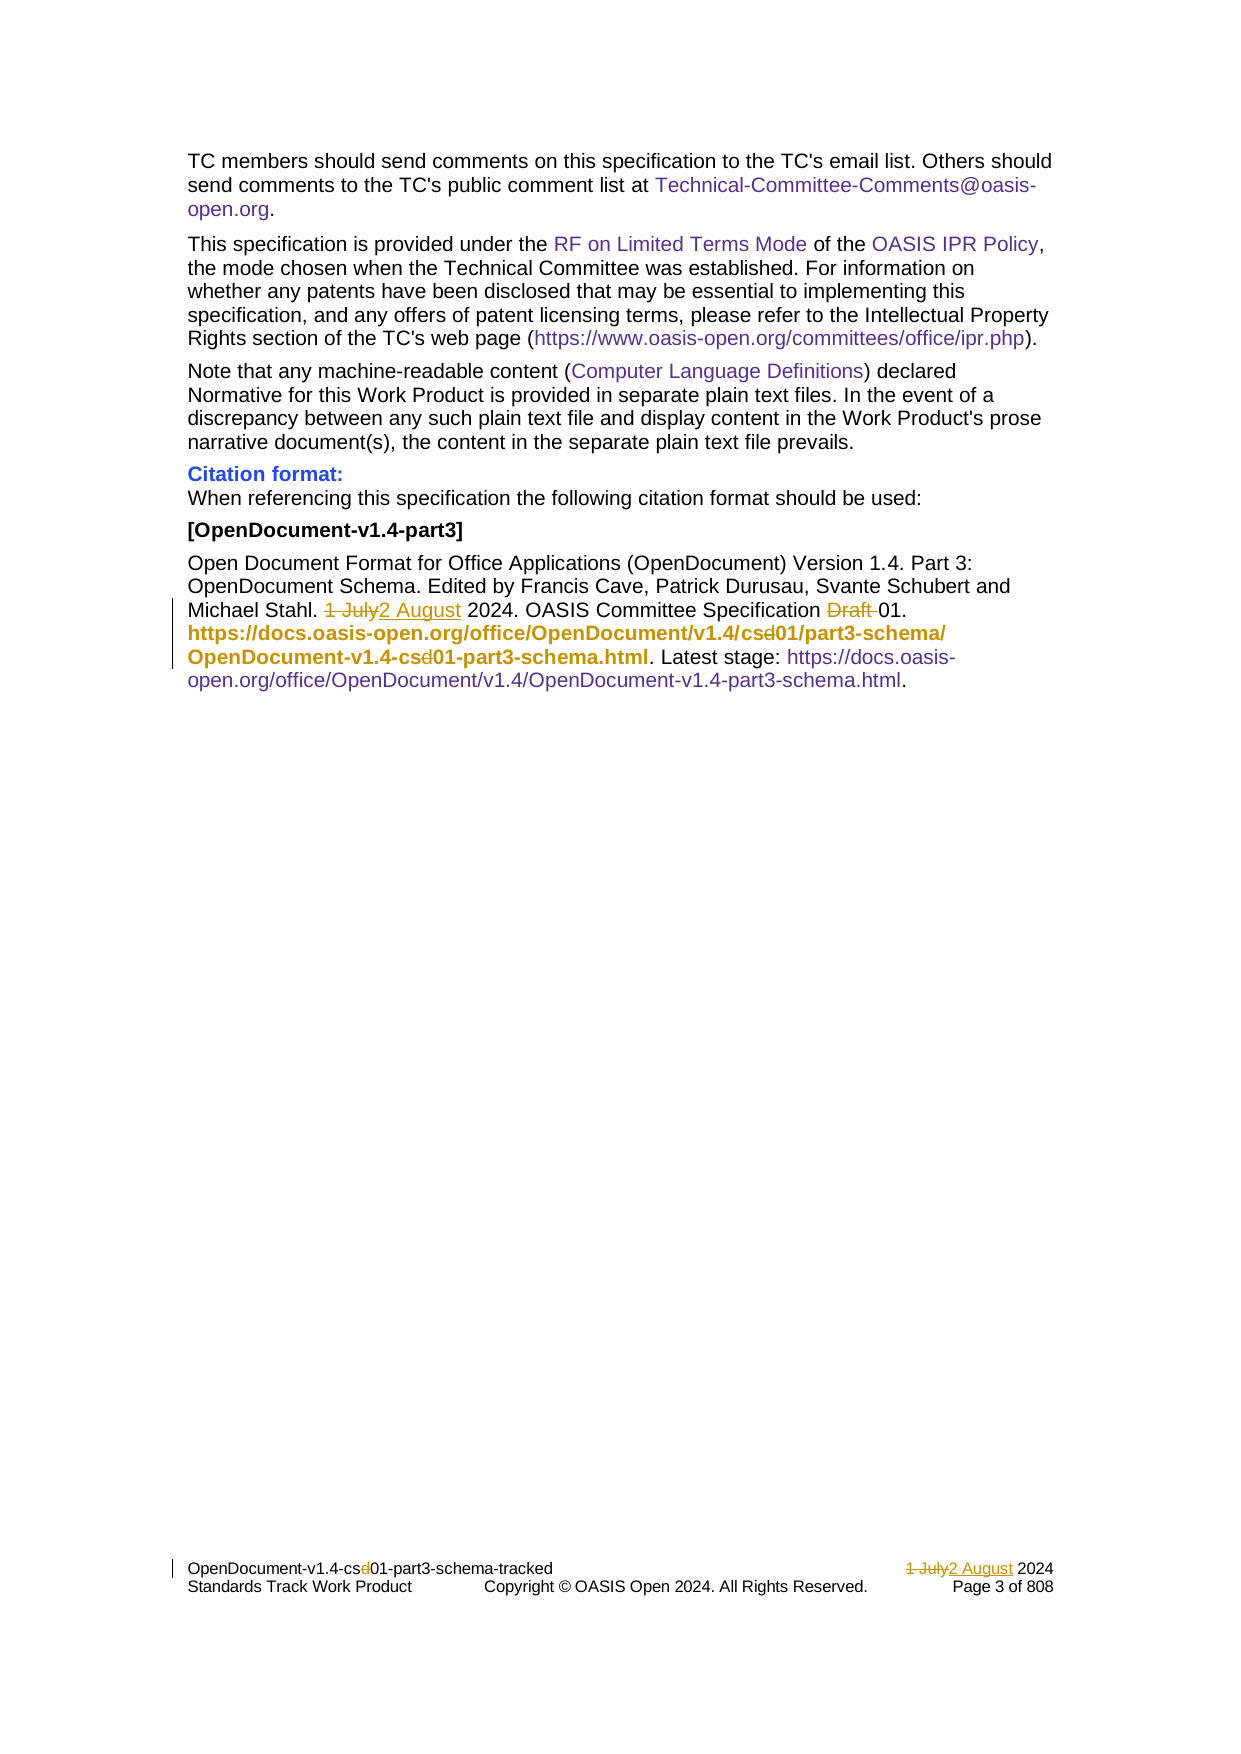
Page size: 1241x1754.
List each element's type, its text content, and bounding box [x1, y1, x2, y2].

title When referencing this specification the following citation format should be used: [187, 486, 1053, 510]
title [OpenDocument-v1.4-part3] [187, 519, 1053, 542]
text Open Document Format for Office Applications (OpenDocument) Version 1.4. Part 3: OpenDocument Schema. Edited by Francis Cave, Patrick Durusau, Svante Schubert and Michael Stahl. 2 August 2024. OASIS Committee Specification 01. https://docs.oasis-open.org/office/OpenDocument/v1.4/cs01/part3-schema/OpenDocument-v1.4-cs01-part3-schema.html. Latest stage: https://docs.oasis-open.org/office/OpenDocument/v1.4/OpenDocument-v1.4-part3-schema.html. [187, 551, 1053, 692]
text This specification is provided under the RF on Limited Terms Mode of the OASIS IPR Policy, the mode chosen when the Technical Committee was established. For information on whether any patents have been disclosed that may be essential to implementing this specification, and any offers of patent licensing terms, please refer to the Intellectual Property Rights section of the TC's web page (https://www.oasis-open.org/committees/office/ipr.php). [187, 233, 1053, 350]
title Citation format: [187, 463, 1053, 486]
text Note that any machine-readable content (Computer Language Definitions) declared Normative for this Work Product is provided in separate plain text files. In the event of a discrepancy between any such plain text file and display content in the Work Product's prose narrative document(s), the content in the separate plain text file prevails. [187, 359, 1053, 454]
text TC members should send comments on this specification to the TC's email list. Others should send comments to the TC's public comment list at Technical-Committee-Comments@oasis-open.org. [187, 150, 1053, 221]
